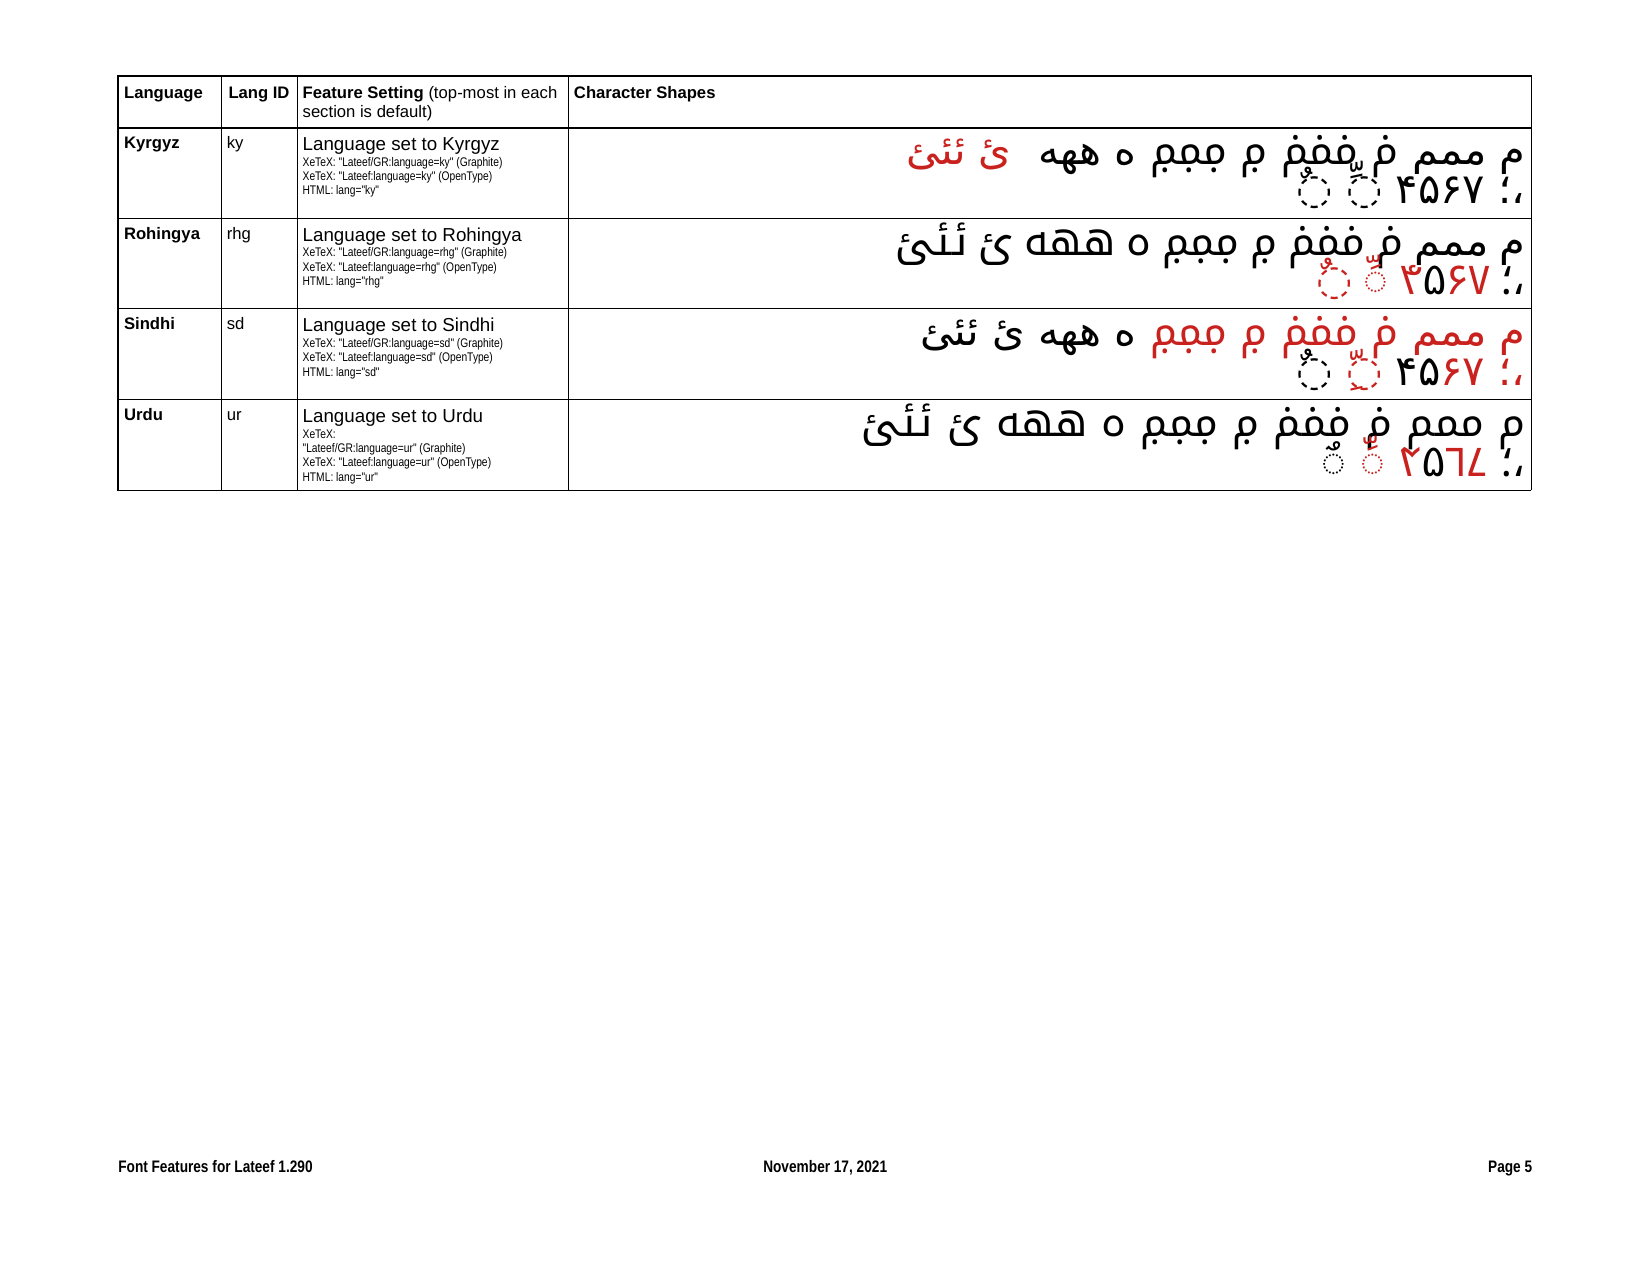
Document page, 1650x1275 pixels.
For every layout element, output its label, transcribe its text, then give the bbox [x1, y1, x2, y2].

table_cell rhg [222, 219, 297, 308]
table_cell ur [222, 400, 297, 490]
table_cell Urdu [119, 400, 221, 490]
table_cell م ممم ݥ ݥݥݥ ݦ ݦݦݦ ه ههه ئ ئئئ ،؛ ۴۵۶۷ ◌ِّ ◌ٌ [569, 400, 1531, 490]
table_cell ky [222, 129, 297, 218]
table_header Language [119, 77, 221, 127]
table_cell Language set to Urdu XeTeX: "Lateef/GR:language=ur" (Graphite) XeTeX: "Lateef:language=ur" (OpenType) HTML: lang="ur" [298, 400, 568, 490]
table_cell Sindhi [119, 309, 221, 399]
table_cell Language set to Kyrgyz XeTeX: "Lateef/GR:language=ky" (Graphite) XeTeX: "Lateef:language=ky" (OpenType) HTML: lang="ky" [298, 129, 568, 218]
table_header Feature Setting (top-most in each section is default) [298, 77, 568, 127]
table_cell م ممم ݥ ݥݥݥ ݦ ݦݦݦ ه ههه ئ ئئئ ،؛ ۴۵۶۷ ◌ِّ ◌ٌ [569, 219, 1531, 308]
table_cell Rohingya [119, 219, 221, 308]
table_cell sd [222, 309, 297, 399]
table_cell Language set to Sindhi XeTeX: "Lateef/GR:language=sd" (Graphite) XeTeX: "Lateef:language=sd" (OpenType) HTML: lang="sd" [298, 309, 568, 399]
table_header Character Shapes [569, 77, 1531, 127]
table_cell م ممم ݥ ݥݥݥ ݦ ݦݦݦ ه ههه ئ ئئئ ،؛ ۴۵۶۷ ◌ِّ ◌ٌ [569, 309, 1531, 399]
table_cell م ممم ݥ ݥݥݥ ݦ ݦݦݦ ه ههه ئ ئئئ ،؛ ۴۵۶۷ ◌ِّ ◌ٌ [569, 129, 1531, 218]
table_cell Language set to Rohingya XeTeX: "Lateef/GR:language=rhg" (Graphite) XeTeX: "Lateef:language=rhg" (OpenType) HTML: lang="rhg" [298, 219, 568, 308]
table_cell Kyrgyz [119, 129, 221, 218]
table_header Lang ID [222, 77, 297, 127]
